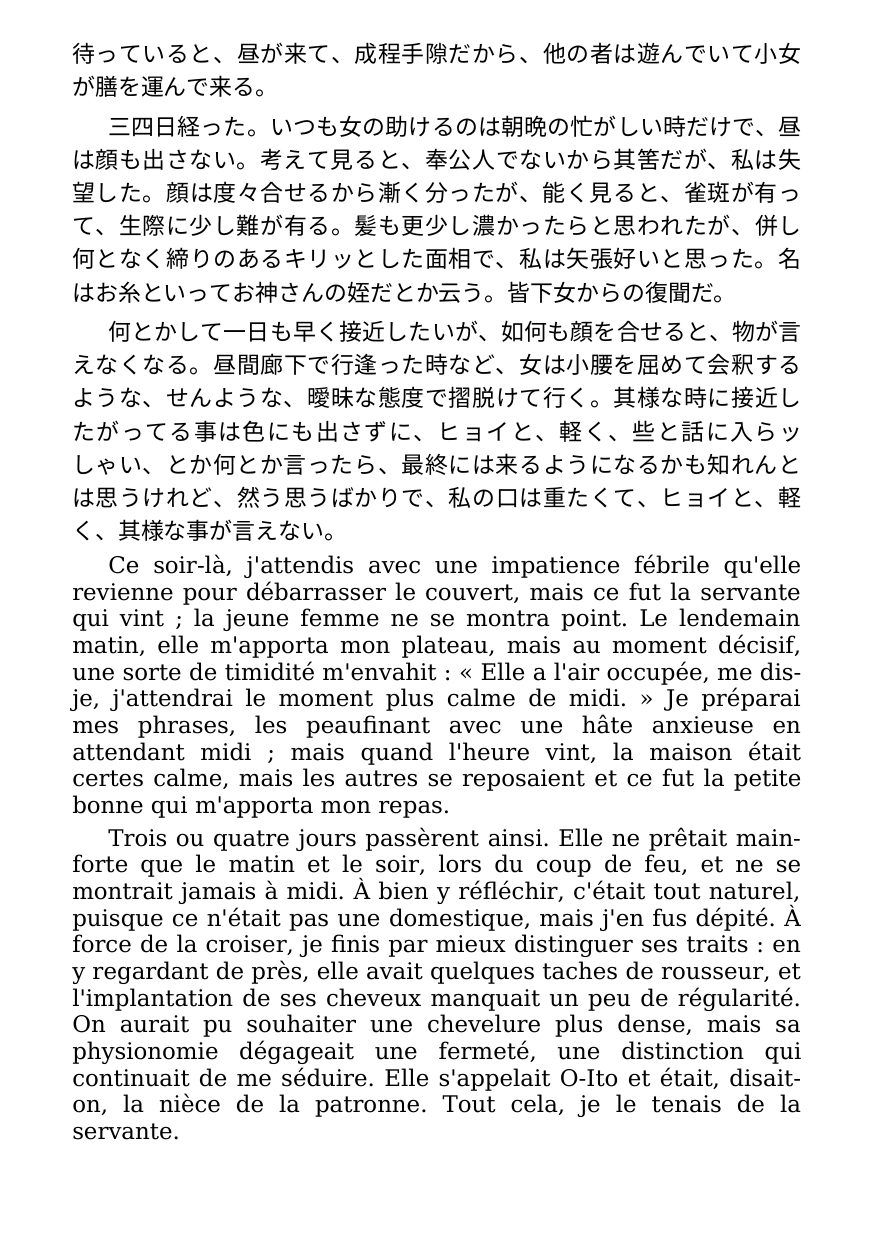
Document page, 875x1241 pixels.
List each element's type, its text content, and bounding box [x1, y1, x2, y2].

text Trois ou quatre jours passèrent ainsi. Elle ne prêtait main-forte que le matin et le soir, lors du coup de feu, et ne se montrait jamais à midi. À bien y réfléchir, c'était tout naturel, puisque ce n'était pas une domestique, mais j'en fus dépité. À force de la croiser, je finis par mieux distinguer ses traits : en y regardant de près, elle avait quelques taches de rousseur, et l'implantation de ses cheveux manquait un peu de régularité. On aurait pu souhaiter une chevelure plus dense, mais sa physionomie dégageait une fermeté, une distinction qui continuait de me séduire. Elle s'appelait O-Ito et était, disait-on, la nièce de la patronne. Tout cela, je le tenais de la servante. [72, 825, 802, 1145]
text 三四日経った。いつも女の助けるのは朝晩の忙がしい時だけで、昼は顔も出さない。考えて見ると、奉公人でないから其筈だが、私は失望した。顔は度々合せるから漸く分ったが、能く見ると、雀斑が有って、生際に少し難が有る。髪も更少し濃かったらと思われたが、併し何となく締りのあるキリッとした面相で、私は矢張好いと思った。名はお糸といってお神さんの姪だとか云う。皆下女からの復聞だ。 [72, 108, 802, 308]
text 待っていると、昼が来て、成程手隙だから、他の者は遊んでいて小女が膳を運んで来る。 [72, 36, 802, 102]
text 何とかして一日も早く接近したいが、如何も顔を合せると、物が言えなくなる。昼間廊下で行逢った時など、女は小腰を屈めて会釈するような、せんような、曖昧な態度で摺脱けて行く。其様な時に接近したがってる事は色にも出さずに、ヒョイと、軽く、些と話に入らッしゃい、とか何とか言ったら、最終には来るようになるかも知れんとは思うけれど、然う思うばかりで、私の口は重たくて、ヒョイと、軽く、其様な事が言えない。 [72, 314, 802, 546]
text Ce soir-là, j'attendis avec une impatience fébrile qu'elle revienne pour débarrasser le couvert, mais ce fut la servante qui vint ; la jeune femme ne se montra point. Le lendemain matin, elle m'apporta mon plateau, mais au moment décisif, une sorte de timidité m'envahit : « Elle a l'air occupée, me dis-je, j'attendrai le moment plus calme de midi. » Je préparai mes phrases, les peaufinant avec une hâte anxieuse en attendant midi ; mais quand l'heure vint, la maison était certes calme, mais les autres se reposaient et ce fut la petite bonne qui m'apporta mon repas. [72, 552, 802, 819]
